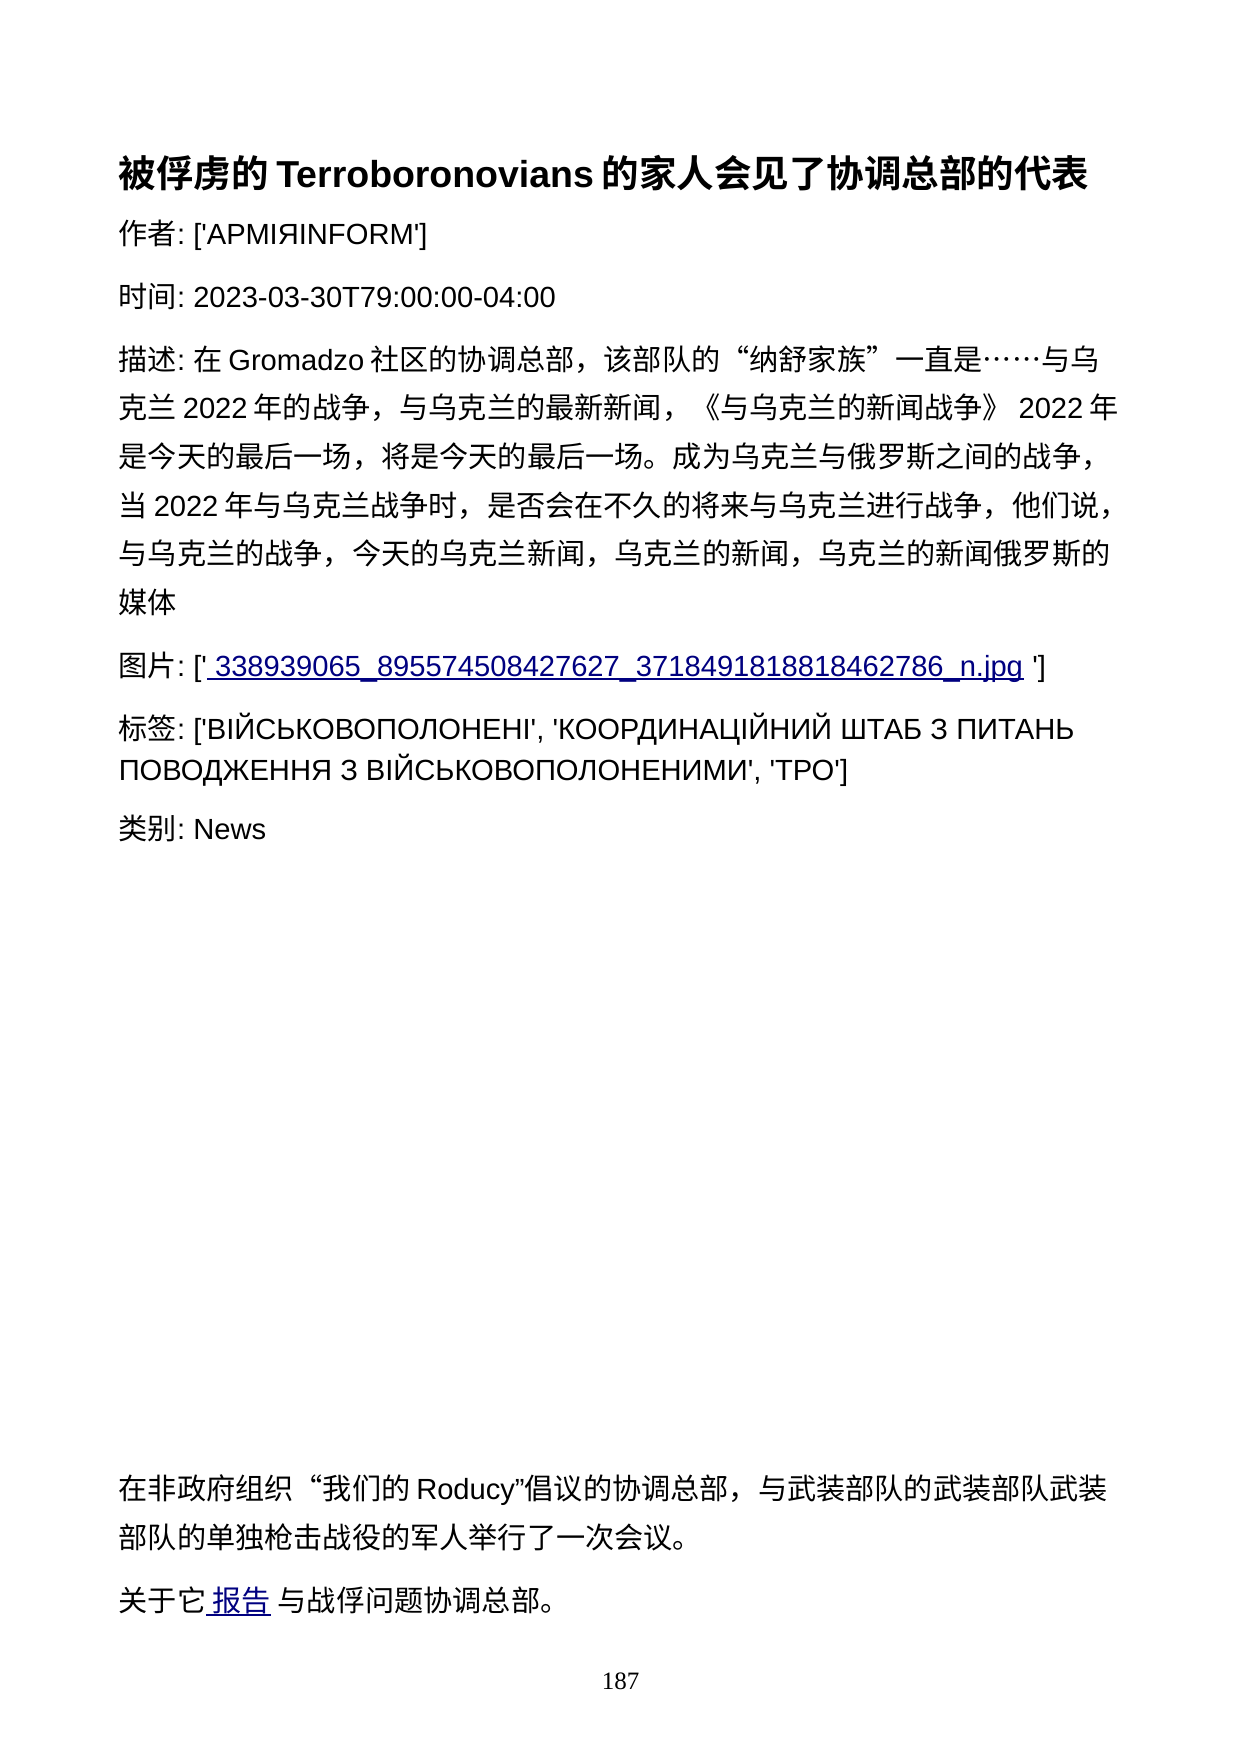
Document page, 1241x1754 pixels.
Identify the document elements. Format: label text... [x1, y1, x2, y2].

text 关于它 报告 与战俘问题协调总部。 [118, 1577, 1122, 1619]
subtitle 被俘虏的Terroboronovians的家人会见了协调总部的代表 [118, 143, 1122, 198]
text 类别: News [118, 806, 1122, 848]
text 在非政府组织“我们的Roducy”倡议的协调总部，与武装部队的武装部队武装部队的单独枪击战役的军人举行了一次会议。 [118, 869, 1122, 1556]
text 时间: 2023-03-30T79:00:00-04:00 [118, 273, 1122, 316]
text 标签: ['ВІЙСЬКОВОПОЛОНЕНІ', 'КООРДИНАЦІЙНИЙ ШТАБ З ПИТАНЬ ПОВОДЖЕННЯ З ВІЙСЬКОВОПОЛОНЕНИМИ', 'ТРО'] [118, 706, 1122, 786]
text 描述: 在Gromadzo社区的协调总部，该部队的“纳舒家族”一直是……与乌克兰2022年的战争，与乌克兰的最新新闻，《与乌克兰的新闻战争》 2022年是今天的最后一场，将是今天的最后一场。成为乌克兰与俄罗斯之间的战争，当2022年与乌克兰战争时，是否会在不久的将来与乌克兰进行战争，他们说，与乌克兰的战争，今天的乌克兰新闻，乌克兰的新闻，乌克兰的新闻俄罗斯的媒体 [118, 337, 1122, 622]
text 图片: [' 338939065_895574508427627_3718491818818462786_n.jpg '] [118, 642, 1122, 685]
text 作者: ['АРМІЯINFORM'] [118, 210, 1122, 253]
